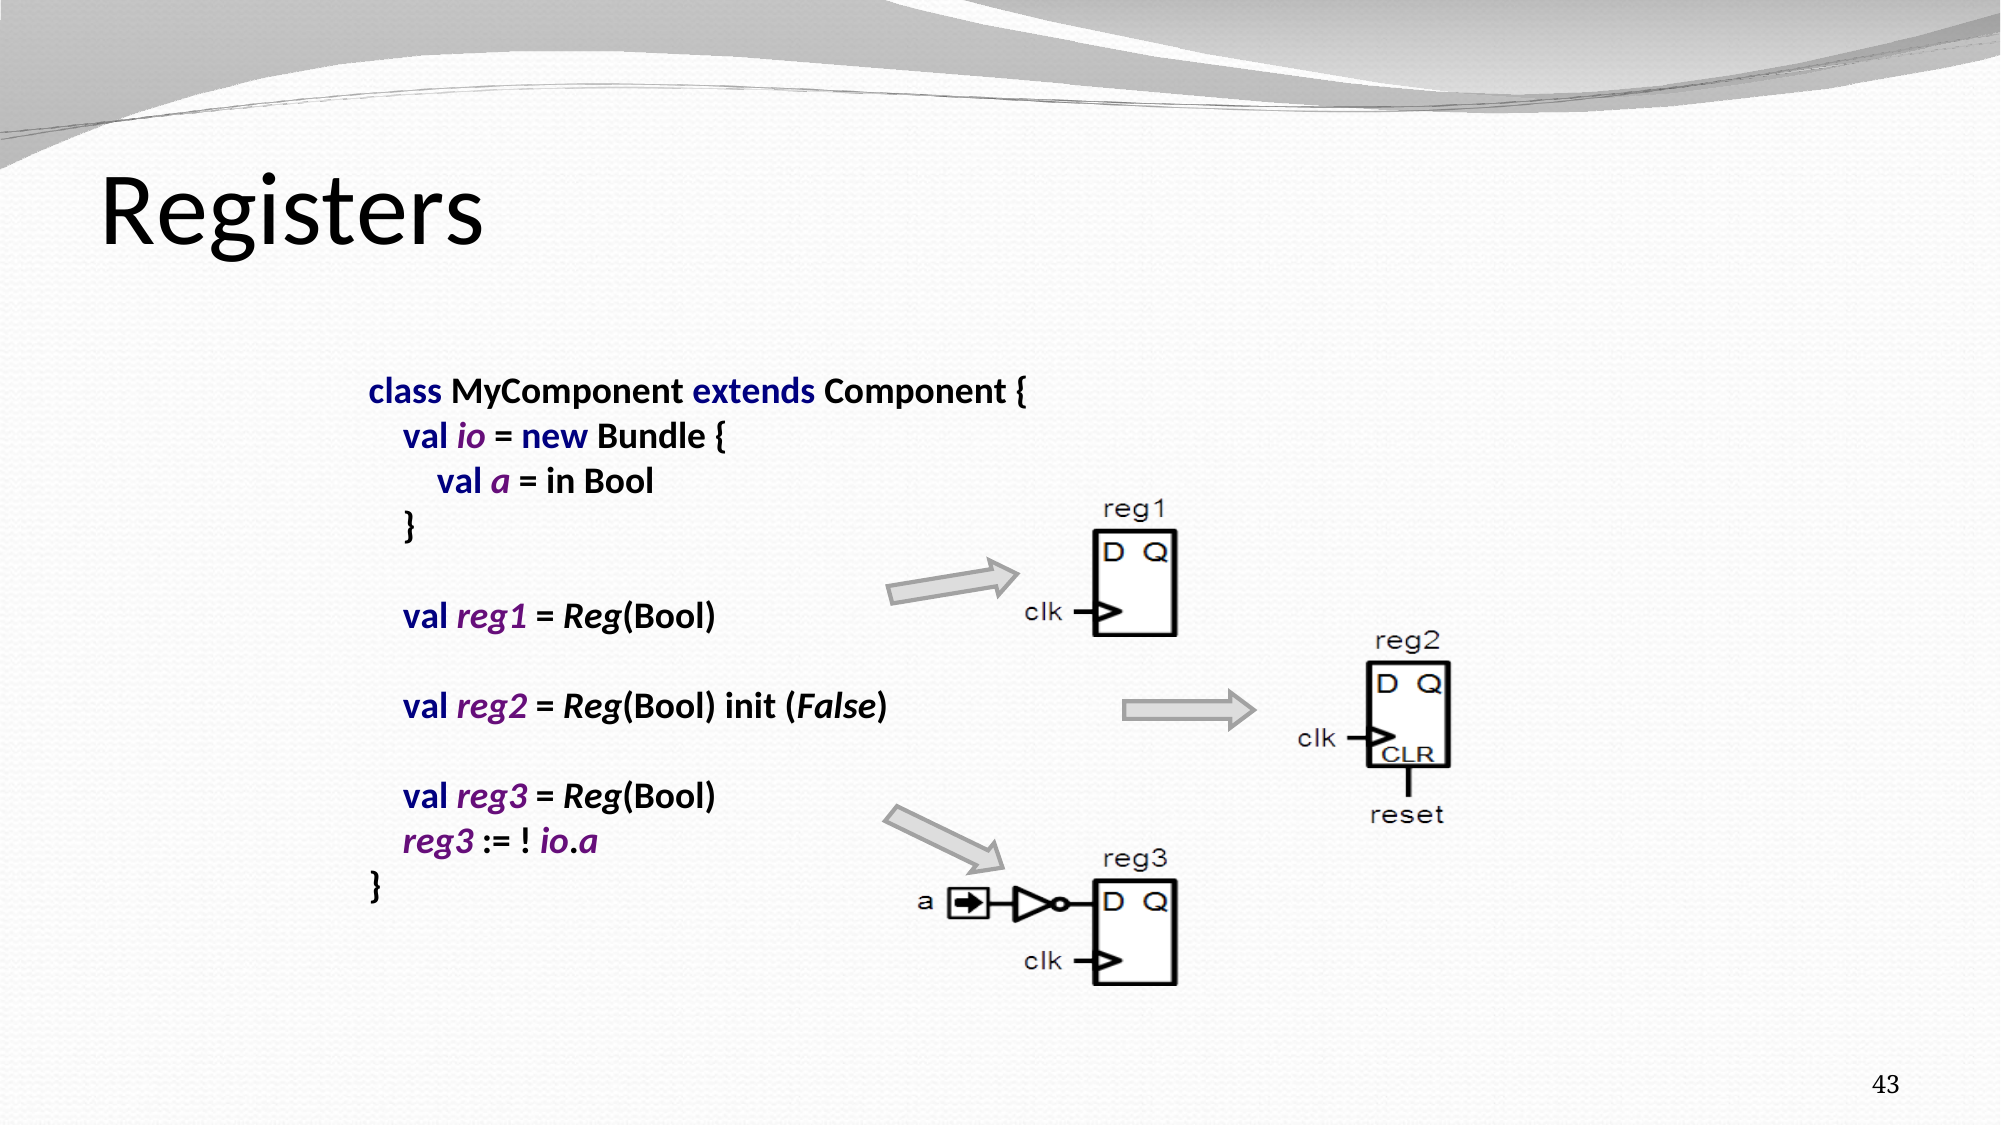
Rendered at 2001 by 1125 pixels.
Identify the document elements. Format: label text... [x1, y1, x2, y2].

text_box [1733, 1042, 1901, 1103]
text_box [1124, 692, 1254, 728]
picture [0, 0, 2001, 1125]
text_box class MyComponent extends Component { val io = new Bundle { val a = in Bool } val reg1 = Reg(Bool) val reg2 = Reg(Bool) init (False) val reg3 = Reg(Bool) reg3 := ! io.a } [354, 358, 1044, 914]
text_box [887, 560, 994, 604]
text_box [885, 806, 961, 837]
title Registers [99, 77, 1901, 266]
